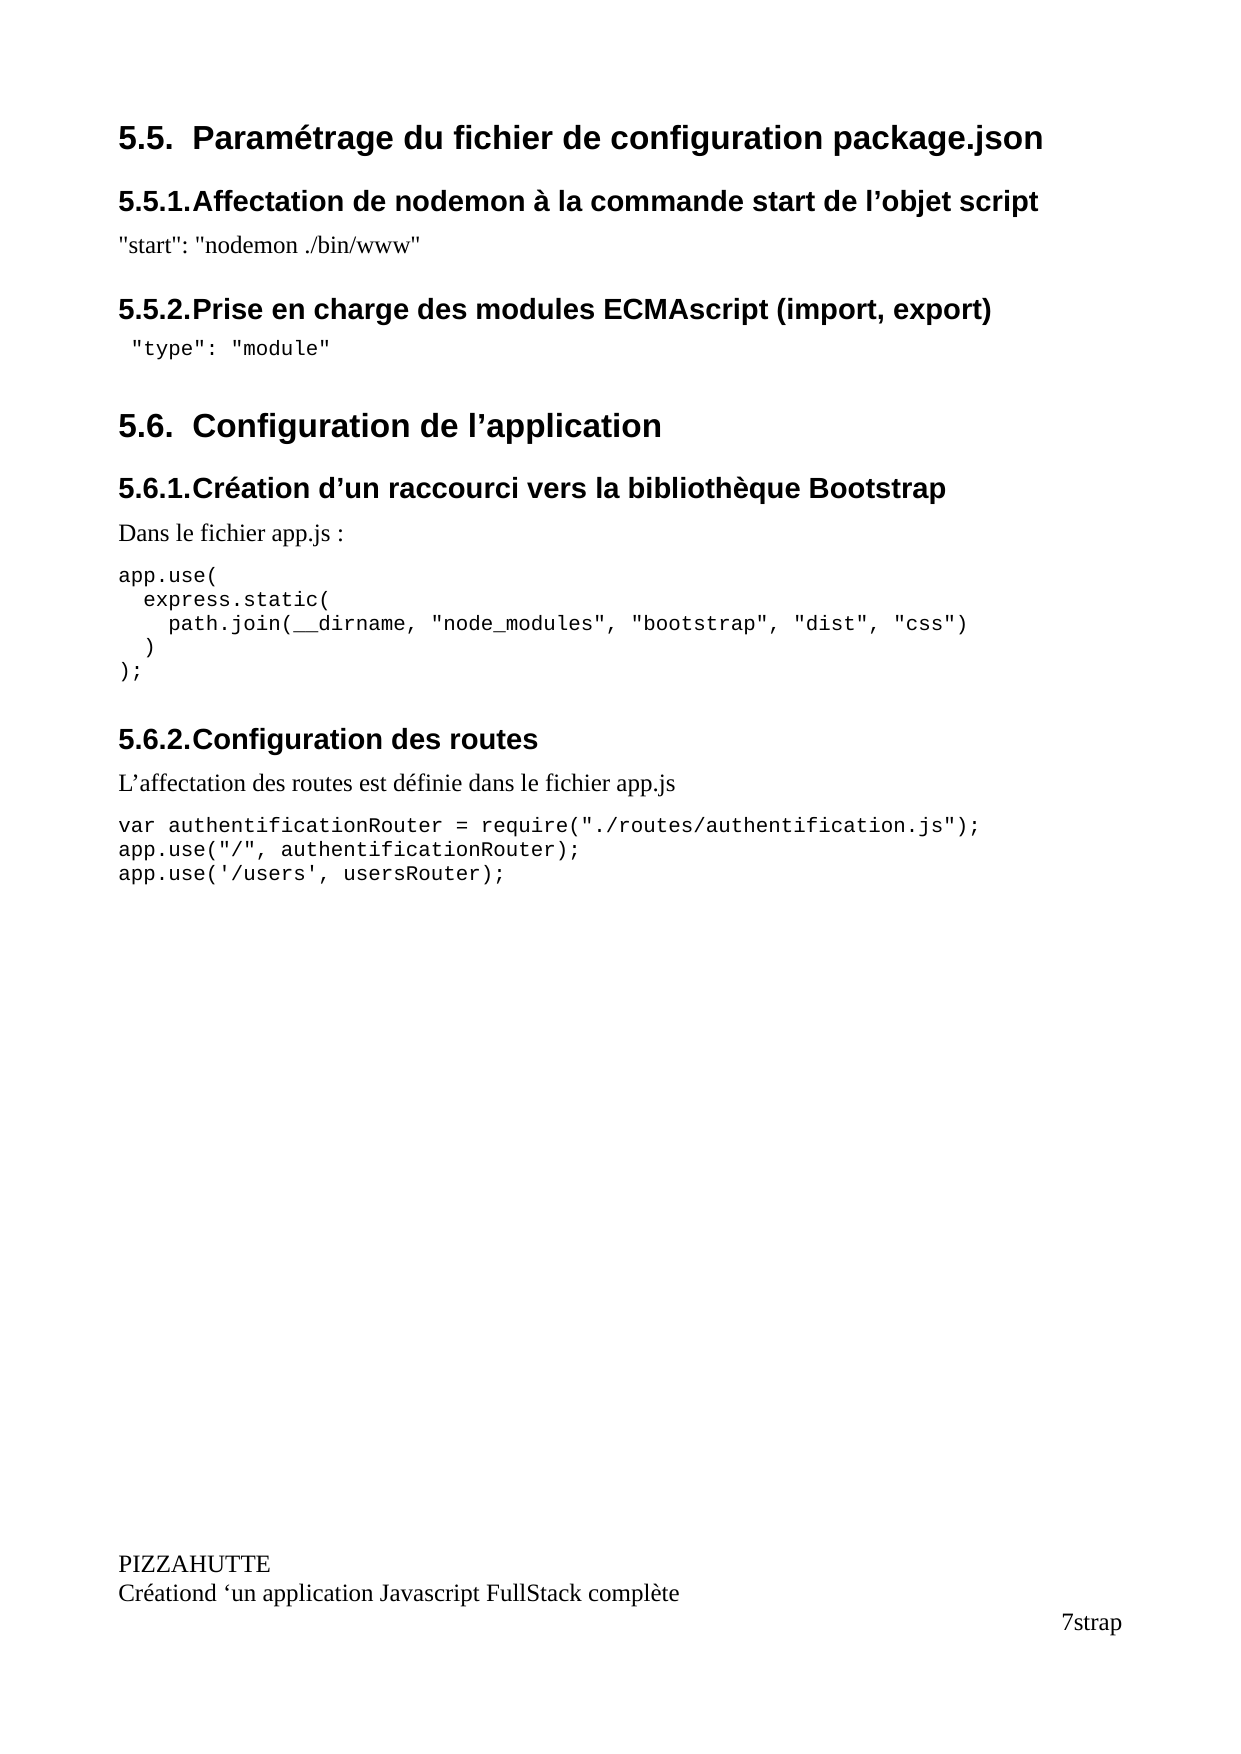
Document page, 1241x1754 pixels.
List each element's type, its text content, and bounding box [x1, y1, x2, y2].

text ) [118, 636, 1122, 660]
subtitle Configuration des routes [118, 722, 1122, 755]
text var authentificationRouter = require("./routes/authentification.js"); [118, 815, 1122, 839]
text L’affectation des routes est définie dans le fichier app.js [118, 768, 1122, 796]
subtitle Paramétrage du fichier de configuration package.json [118, 118, 1122, 157]
text ); [118, 660, 1122, 683]
text express.static( [118, 589, 1122, 612]
text Dans le fichier app.js : [118, 518, 1122, 546]
subtitle Prise en charge des modules ECMAscript (import, export) [118, 292, 1122, 325]
text app.use('/users', usersRouter); [118, 863, 1122, 886]
text app.use("/", authentificationRouter); [118, 839, 1122, 863]
text "start": "nodemon ./bin/www" [118, 230, 1122, 258]
text path.join(__dirname, "node_modules", "bootstrap", "dist", "css") [118, 612, 1122, 636]
subtitle Création d’un raccourci vers la bibliothèque Bootstrap [118, 472, 1122, 505]
text app.use( [118, 565, 1122, 589]
subtitle Affectation de nodemon à la commande start de l’objet script [118, 184, 1122, 217]
text "type": "module" [118, 338, 1122, 362]
subtitle Configuration de l’application [118, 406, 1122, 444]
